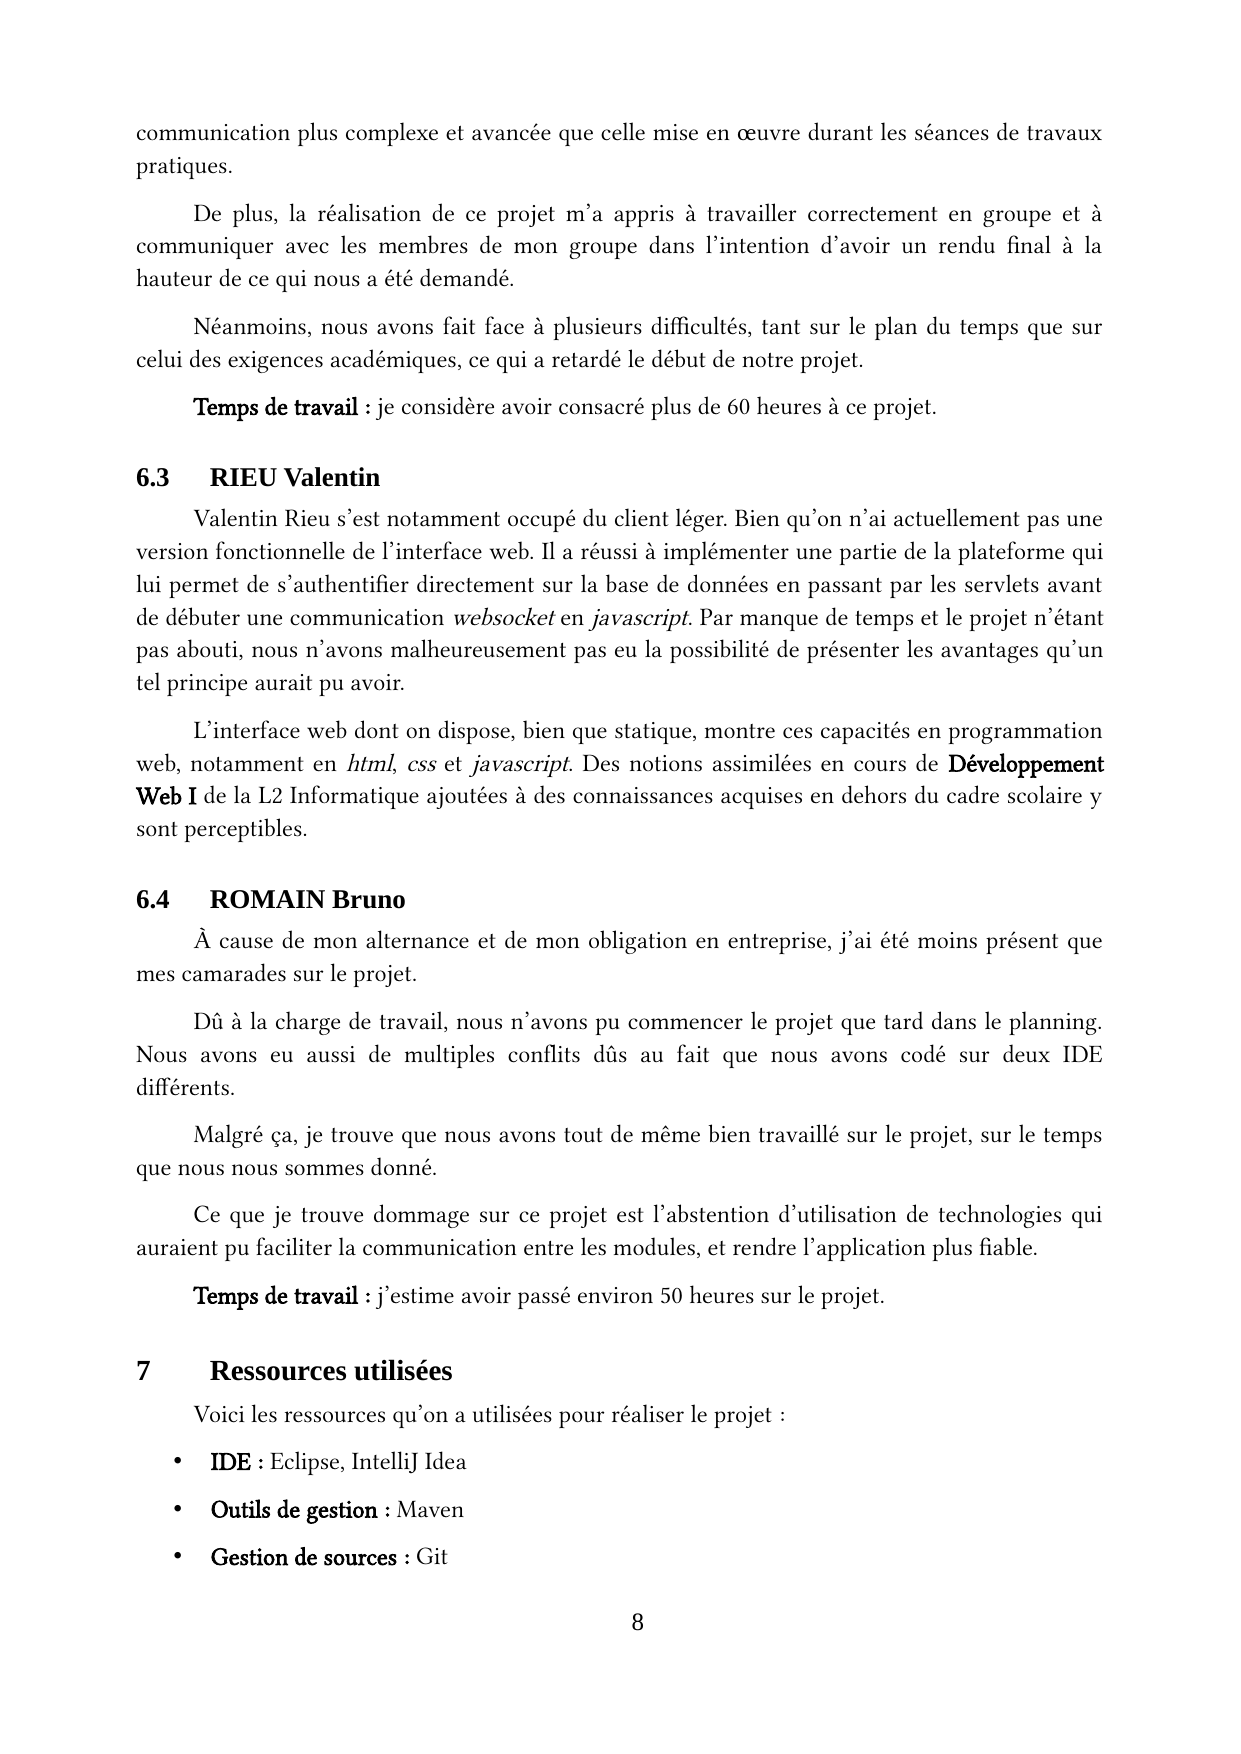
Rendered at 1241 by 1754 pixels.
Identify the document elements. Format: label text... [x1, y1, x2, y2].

text Temps de travail : j’estime avoir passé environ 50 heures sur le projet. [136, 1281, 1104, 1309]
text Ce que je trouve dommage sur ce projet est l’abstention d’utilisation de technologies qui auraient pu faciliter la communication entre les modules, et rendre l’application plus fiable. [136, 1201, 1104, 1262]
list Gestion de sources : Git [173, 1542, 1104, 1571]
text Voici les ressources qu’on a utilisées pour réaliser le projet : [136, 1399, 1104, 1428]
text Temps de travail : je considère avoir consacré plus de 60 heures à ce projet. [136, 392, 1104, 421]
text L’interface web dont on dispose, bien que statique, montre ces capacités en programmation web, notamment en html, css et javascript. Des notions assimilées en cours de Développement Web I de la L2 Informatique ajoutées à des connaissances acquises en dehors du cadre scolaire y sont perceptibles. [136, 716, 1104, 843]
list IDE : Eclipse, IntelliJ Idea [173, 1447, 1104, 1476]
subtitle RIEU Valentin [136, 461, 1104, 492]
text De plus, la réalisation de ce projet m’a appris à travailler correctement en groupe et à communiquer avec les membres de mon groupe dans l’intention d’avoir un rendu final à la hauteur de ce qui nous a été demandé. [136, 198, 1104, 293]
subtitle ROMAIN Bruno [136, 883, 1104, 914]
text Valentin Rieu s’est notamment occupé du client léger. Bien qu’on n’ai actuellement pas une version fonctionnelle de l’interface web. Il a réussi à implémenter une partie de la plateforme qui lui permet de s’authentifier directement sur la base de données en passant par les servlets avant de débuter une communication websocket en javascript. Par manque de temps et le projet n’étant pas abouti, nous n’avons malheureusement pas eu la possibilité de présenter les avantages qu’un tel principe aurait pu avoir. [136, 504, 1104, 697]
list Outils de gestion : Maven [173, 1495, 1104, 1523]
text communication plus complexe et avancée que celle mise en œuvre durant les séances de travaux pratiques. [136, 118, 1104, 179]
subtitle Ressources utilisées [136, 1353, 1104, 1387]
text Malgré ça, je trouve que nous avons tout de même bien travaillé sur le projet, sur le temps que nous nous sommes donné. [136, 1120, 1104, 1181]
text Dû à la charge de travail, nous n’avons pu commencer le projet que tard dans le planning. Nous avons eu aussi de multiples conflits dûs au fait que nous avons codé sur deux IDE différents. [136, 1007, 1104, 1101]
text Néanmoins, nous avons fait face à plusieurs difficultés, tant sur le plan du temps que sur celui des exigences académiques, ce qui a retardé le début de notre projet. [136, 312, 1104, 373]
text À cause de mon alternance et de mon obligation en entreprise, j’ai été moins présent que mes camarades sur le projet. [136, 926, 1104, 988]
